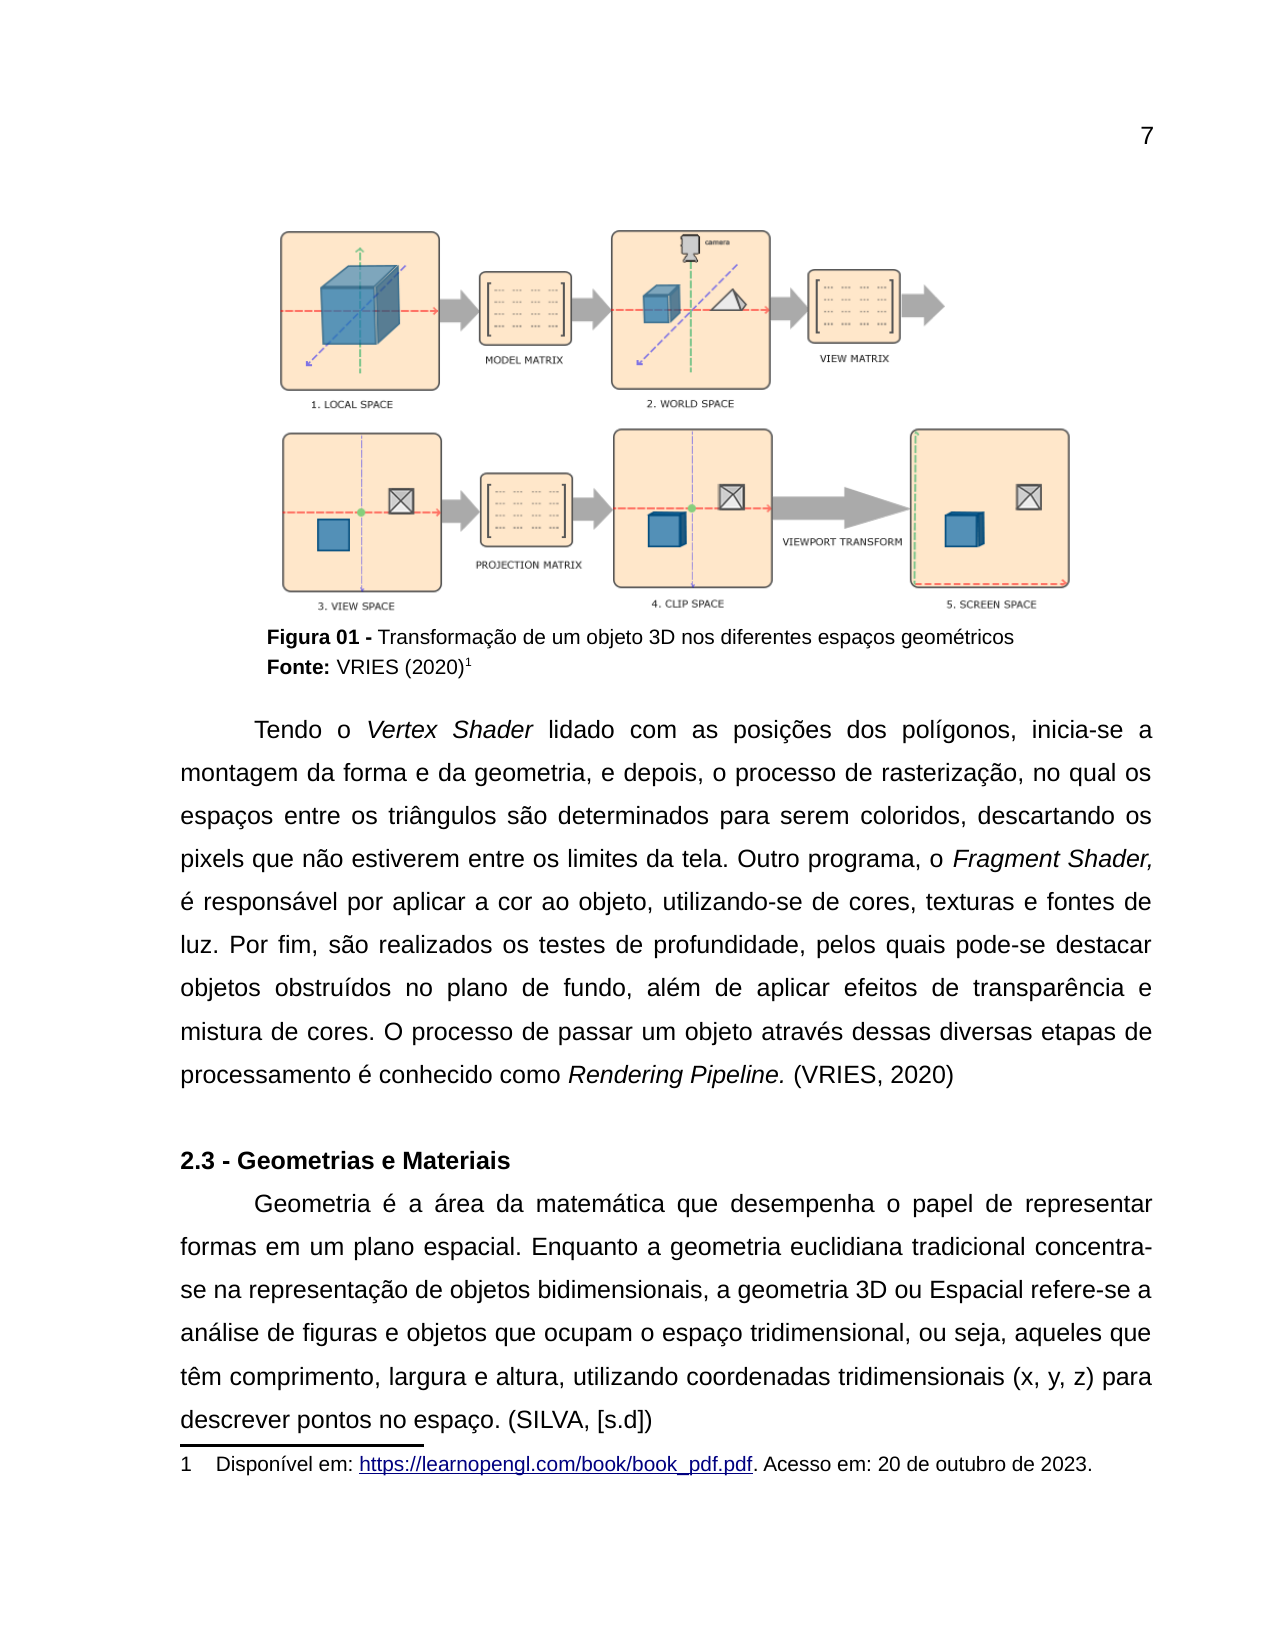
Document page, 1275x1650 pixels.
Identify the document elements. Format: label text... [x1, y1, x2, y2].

text Geometria é a área da matemática que desempenha o papel de representar formas em um plano espacial. Enquanto a geometria euclidiana tradicional concentra-se na representação de objetos bidimensionais, a geometria 3D ou Espacial refere-se a análise de figuras e objetos que ocupam o espaço tridimensional, ou seja, aqueles que têm comprimento, largura e altura, utilizando coordenadas tridimensionais (x, y, z) para descrever pontos no espaço. (SILVA, [s.d]) [180, 1189, 1154, 1433]
text Tendo o Vertex Shader lidado com as posições dos polígonos, inicia-se a montagem da forma e da geometria, e depois, o processo de rasterização, no qual os espaços entre os triângulos são determinados para serem coloridos, descartando os pixels que não estiverem entre os limites da tela. Outro programa, o Fragment Shader, é responsável por aplicar a cor ao objeto, utilizando-se de cores, texturas e fontes de luz. Por fim, são realizados os testes de profundidade, pelos quais pode-se destacar objetos obstruídos no plano de fundo, além de aplicar efeitos de transparência e mistura de cores. O processo de passar um objeto através dessas diversas etapas de processamento é conhecido como Rendering Pipeline. (VRIES, 2020) [180, 715, 1154, 1088]
text Fonte: VRIES (2020) [180, 655, 1154, 679]
picture [267, 222, 1086, 625]
subtitle 2.3 - Geometrias e Materiais [180, 1146, 1154, 1175]
text Disponível em: https://learnopengl.com/book/book_pdf.pdf. Acesso em: 20 de outubro de 2023. [180, 1452, 1154, 1476]
text Figura 01 - Transformação de um objeto 3D nos diferentes espaços geométricos [180, 209, 1154, 649]
